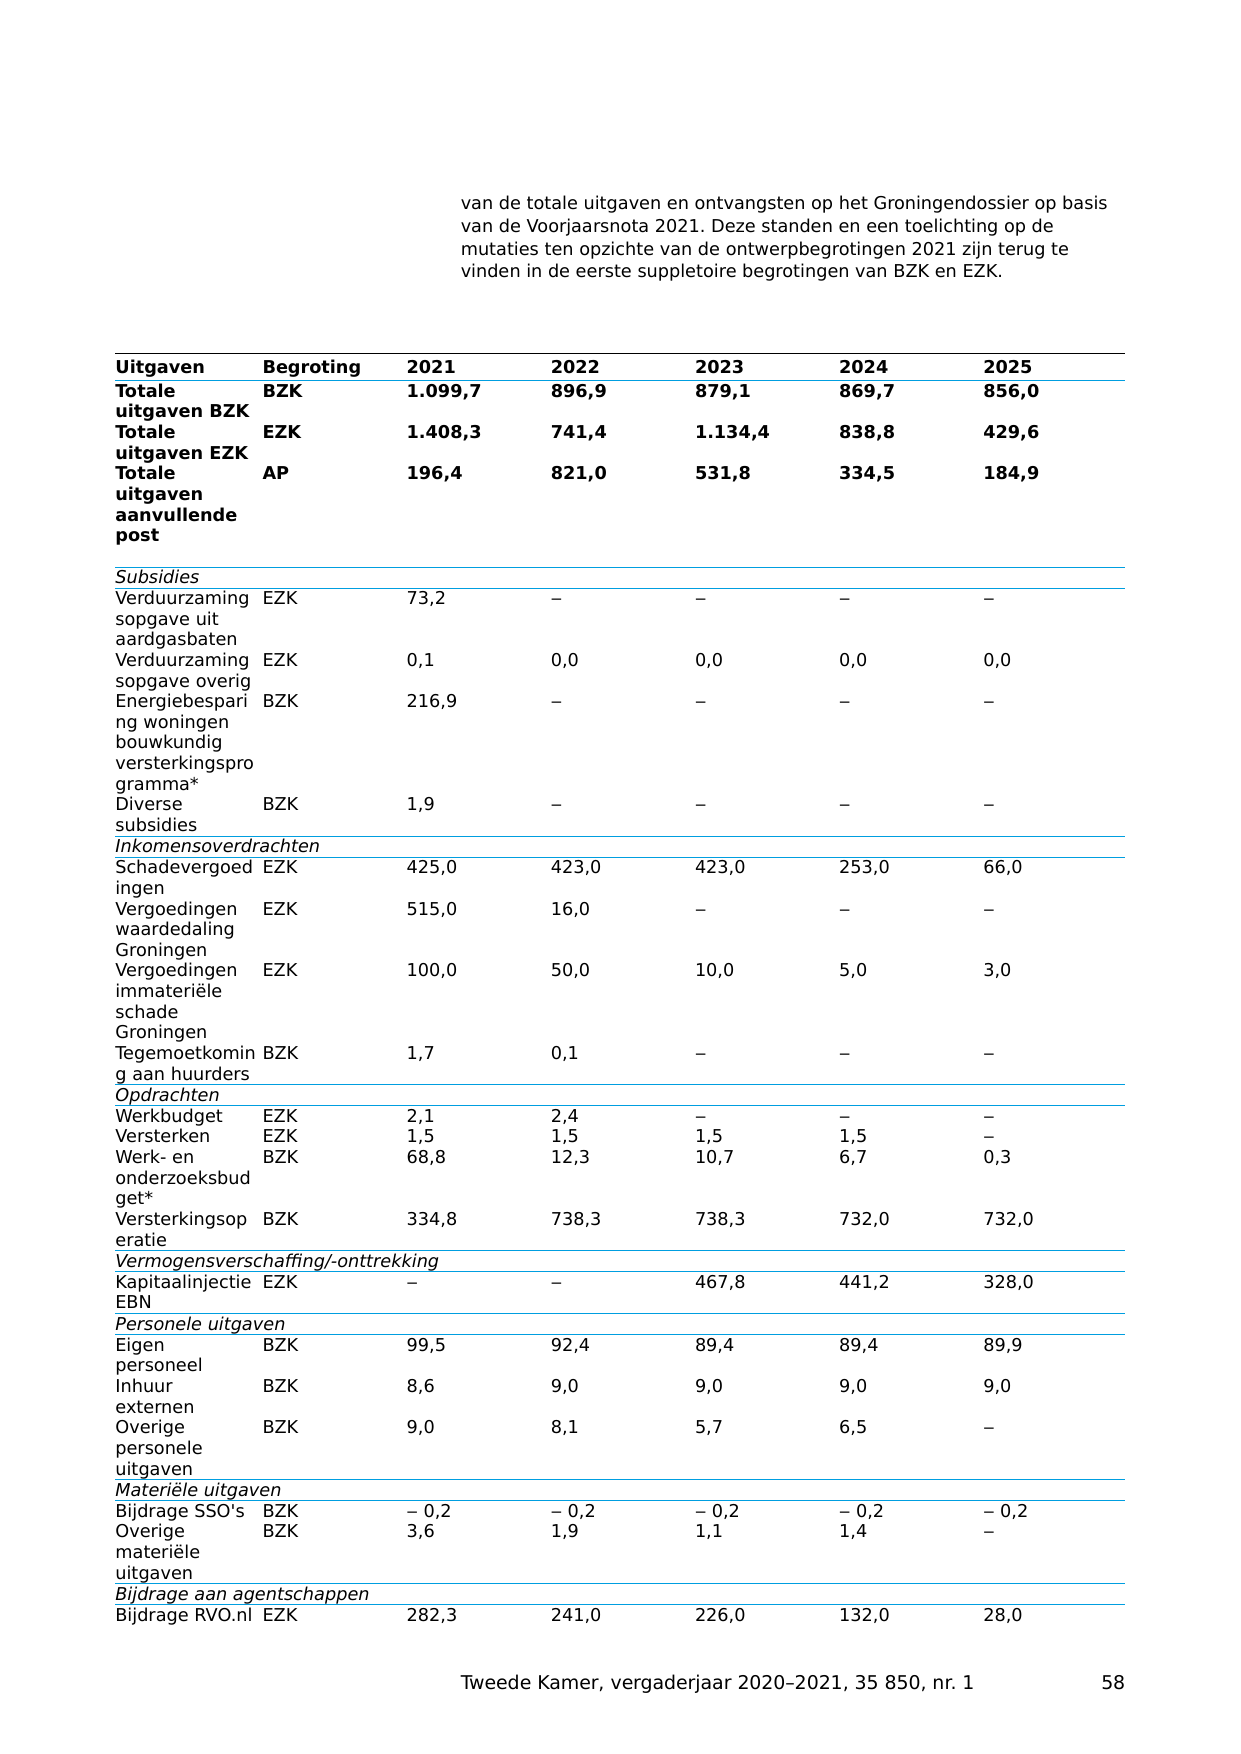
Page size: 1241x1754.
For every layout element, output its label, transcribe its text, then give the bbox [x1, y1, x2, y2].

table_cell Eigen personeel [115, 1335, 259, 1376]
table_cell 196,4 [404, 463, 548, 546]
table_cell BZK [259, 1417, 403, 1479]
table_cell Tegemoetkoming aan huurders [115, 1043, 259, 1084]
table_cell 66,0 [980, 858, 1125, 898]
table_cell ‒ [836, 589, 980, 650]
table_cell 441,2 [836, 1272, 980, 1313]
table_cell 8,6 [404, 1376, 548, 1417]
table_cell 1,1 [692, 1521, 836, 1583]
table_cell 738,3 [692, 1209, 836, 1250]
table_cell EZK [259, 858, 403, 898]
table_cell ‒ [692, 589, 836, 650]
table_cell [115, 546, 259, 566]
table_cell ‒ [692, 794, 836, 836]
table_cell Inkomensoverdrachten [115, 837, 1125, 857]
table_cell [980, 546, 1125, 566]
table_cell ‒ 0,2 [692, 1501, 836, 1521]
table_cell 73,2 [404, 589, 548, 650]
table_cell 741,4 [548, 422, 692, 463]
table_cell Werkbudget [115, 1106, 259, 1126]
table_cell ‒ [692, 1043, 836, 1084]
table_cell 738,3 [548, 1209, 692, 1250]
table_cell 1,5 [548, 1126, 692, 1147]
table_cell 9,0 [692, 1376, 836, 1417]
table_cell 5,7 [692, 1417, 836, 1479]
table_cell BZK [259, 1376, 403, 1417]
table_cell 28,0 [980, 1605, 1125, 1626]
table_cell Subsidies [115, 568, 1125, 587]
table_cell 328,0 [980, 1272, 1125, 1313]
table_cell 2022 [548, 354, 692, 380]
table_cell 0,1 [404, 650, 548, 691]
table_cell 515,0 [404, 899, 548, 960]
table_cell 89,4 [692, 1335, 836, 1376]
table_cell 216,9 [404, 691, 548, 794]
table_cell Overige personele uitgaven [115, 1417, 259, 1479]
table_cell 334,5 [836, 463, 980, 546]
table_cell EZK [259, 422, 403, 463]
table_cell 9,0 [836, 1376, 980, 1417]
table_cell Bijdrage SSO's [115, 1501, 259, 1521]
table_cell ‒ [404, 1272, 548, 1313]
table_cell 2021 [404, 354, 548, 380]
table_cell BZK [259, 1147, 403, 1209]
table_cell 10,0 [692, 960, 836, 1043]
table_cell 6,5 [836, 1417, 980, 1479]
table_cell Vergoedingen immateriële schade Groningen [115, 960, 259, 1043]
table_cell ‒ [548, 691, 692, 794]
table_cell Inhuur externen [115, 1376, 259, 1417]
table_cell 423,0 [692, 858, 836, 898]
table_cell Vermogensverschaffing/-onttrekking [115, 1251, 1125, 1271]
table_cell BZK [259, 794, 403, 836]
table_cell 856,0 [980, 381, 1125, 422]
table_cell 5,0 [836, 960, 980, 1043]
table_cell 467,8 [692, 1272, 836, 1313]
table_cell BZK [259, 381, 403, 422]
table_cell 10,7 [692, 1147, 836, 1209]
table_cell 0,0 [836, 650, 980, 691]
table_cell 879,1 [692, 381, 836, 422]
table_cell 16,0 [548, 899, 692, 960]
table_cell Versterken [115, 1126, 259, 1147]
table_cell 1.408,3 [404, 422, 548, 463]
table_cell 838,8 [836, 422, 980, 463]
table_cell EZK [259, 589, 403, 650]
table_cell 9,0 [404, 1417, 548, 1479]
table_cell 869,7 [836, 381, 980, 422]
table_cell 99,5 [404, 1335, 548, 1376]
table_cell Totale uitgaven BZK [115, 381, 259, 422]
table_cell ‒ [692, 1106, 836, 1126]
table_cell 92,4 [548, 1335, 692, 1376]
table_cell Schadevergoedingen [115, 858, 259, 898]
table_cell ‒ [980, 1417, 1125, 1479]
table_cell 2023 [692, 354, 836, 380]
table_cell ‒ [980, 691, 1125, 794]
table_cell [548, 546, 692, 566]
table_cell 241,0 [548, 1605, 692, 1626]
table_cell EZK [259, 650, 403, 691]
table_cell Versterkingsoperatie [115, 1209, 259, 1250]
table_cell [404, 546, 548, 566]
table_cell Overige materiële uitgaven [115, 1521, 259, 1583]
table_cell 1,9 [404, 794, 548, 836]
table_cell 184,9 [980, 463, 1125, 546]
table_cell [259, 546, 403, 566]
table_cell Verduurzamingsopgave uit aardgasbaten [115, 589, 259, 650]
table_cell Totale uitgaven aanvullende post [115, 463, 259, 546]
text van de totale uitgaven en ontvangsten op het Groningendossier op basis van de Voorjaarsnota 2021. Deze standen en een toelichting op de mutaties ten opzichte van de ontwerpbegrotingen 2021 zijn terug te vinden in de eerste suppletoire begrotingen van BZK en EZK. [461, 191, 1125, 282]
table_cell 253,0 [836, 858, 980, 898]
table_cell 896,9 [548, 381, 692, 422]
table_cell ‒ [836, 794, 980, 836]
table_cell Diverse subsidies [115, 794, 259, 836]
table_cell ‒ [980, 1126, 1125, 1147]
table_cell 0,1 [548, 1043, 692, 1084]
table_cell 531,8 [692, 463, 836, 546]
table_cell Opdrachten [115, 1085, 1125, 1105]
table_cell [692, 546, 836, 566]
table_cell AP [259, 463, 403, 546]
table_cell 425,0 [404, 858, 548, 898]
table_cell ‒ [980, 589, 1125, 650]
table_cell ‒ [548, 1272, 692, 1313]
table_cell Kapitaalinjectie EBN [115, 1272, 259, 1313]
table_cell 821,0 [548, 463, 692, 546]
table_cell 732,0 [836, 1209, 980, 1250]
table_cell 9,0 [548, 1376, 692, 1417]
table_cell Personele uitgaven [115, 1314, 1125, 1334]
table_cell 1.134,4 [692, 422, 836, 463]
table_cell 1,5 [404, 1126, 548, 1147]
table_cell 0,3 [980, 1147, 1125, 1209]
table_cell Bijdrage RVO.nl [115, 1605, 259, 1626]
table_cell 226,0 [692, 1605, 836, 1626]
table_cell 68,8 [404, 1147, 548, 1209]
table_cell 1,4 [836, 1521, 980, 1583]
table_cell ‒ 0,2 [404, 1501, 548, 1521]
table_cell BZK [259, 1501, 403, 1521]
table_cell 89,9 [980, 1335, 1125, 1376]
table_cell ‒ [836, 899, 980, 960]
table_cell ‒ [548, 794, 692, 836]
table_cell Bijdrage aan agentschappen [115, 1584, 1125, 1604]
table_cell 1,9 [548, 1521, 692, 1583]
table_cell 2025 [980, 354, 1125, 380]
table_cell 2,1 [404, 1106, 548, 1126]
table_cell 12,3 [548, 1147, 692, 1209]
table_cell ‒ [548, 589, 692, 650]
table_cell Uitgaven [115, 354, 259, 380]
table_cell BZK [259, 1209, 403, 1250]
table_cell BZK [259, 1335, 403, 1376]
table_cell 423,0 [548, 858, 692, 898]
table_cell 282,3 [404, 1605, 548, 1626]
table_cell 6,7 [836, 1147, 980, 1209]
table_cell 9,0 [980, 1376, 1125, 1417]
table_cell BZK [259, 691, 403, 794]
table_cell ‒ [980, 899, 1125, 960]
table_cell ‒ 0,2 [980, 1501, 1125, 1521]
table_cell 50,0 [548, 960, 692, 1043]
table_cell ‒ [980, 1106, 1125, 1126]
table_cell EZK [259, 1605, 403, 1626]
table_cell Energiebesparing woningen bouwkundig versterkingsprogramma* [115, 691, 259, 794]
table_cell 2,4 [548, 1106, 692, 1126]
table_cell 132,0 [836, 1605, 980, 1626]
table_cell ‒ [692, 691, 836, 794]
table_cell 1,5 [692, 1126, 836, 1147]
table_cell 0,0 [980, 650, 1125, 691]
table_cell 334,8 [404, 1209, 548, 1250]
table_cell Verduurzamingsopgave overig [115, 650, 259, 691]
table_cell 1.099,7 [404, 381, 548, 422]
table_cell BZK [259, 1043, 403, 1084]
table_cell ‒ [980, 794, 1125, 836]
table_cell Werk- en onderzoeksbudget* [115, 1147, 259, 1209]
table_cell ‒ [836, 1106, 980, 1126]
table_cell 429,6 [980, 422, 1125, 463]
table_cell 2024 [836, 354, 980, 380]
table_cell EZK [259, 1126, 403, 1147]
table_cell 3,0 [980, 960, 1125, 1043]
table_cell Materiële uitgaven [115, 1480, 1125, 1500]
table_cell 100,0 [404, 960, 548, 1043]
table_cell 732,0 [980, 1209, 1125, 1250]
table_cell ‒ [836, 691, 980, 794]
table_cell ‒ [980, 1043, 1125, 1084]
table_cell BZK [259, 1521, 403, 1583]
table_cell 0,0 [548, 650, 692, 691]
table_cell [836, 546, 980, 566]
table_header Tabel 6 Standen Voorjaarsnota 2021 (bedragen in miljoen euro, - = saldoverbeterend) [115, 305, 1125, 353]
table_cell ‒ [692, 899, 836, 960]
table_cell ‒ 0,2 [836, 1501, 980, 1521]
table_cell 0,0 [692, 650, 836, 691]
table_cell ‒ [980, 1521, 1125, 1583]
table_cell EZK [259, 1272, 403, 1313]
table_cell Vergoedingen waardedaling Groningen [115, 899, 259, 960]
table_cell 1,5 [836, 1126, 980, 1147]
table_cell ‒ 0,2 [548, 1501, 692, 1521]
table_cell EZK [259, 1106, 403, 1126]
table_cell 89,4 [836, 1335, 980, 1376]
table_cell 8,1 [548, 1417, 692, 1479]
table_cell Begroting [259, 354, 403, 380]
table_cell ‒ [836, 1043, 980, 1084]
table_cell 1,7 [404, 1043, 548, 1084]
table_cell EZK [259, 960, 403, 1043]
table_cell 3,6 [404, 1521, 548, 1583]
table_cell EZK [259, 899, 403, 960]
table_cell Totale uitgaven EZK [115, 422, 259, 463]
